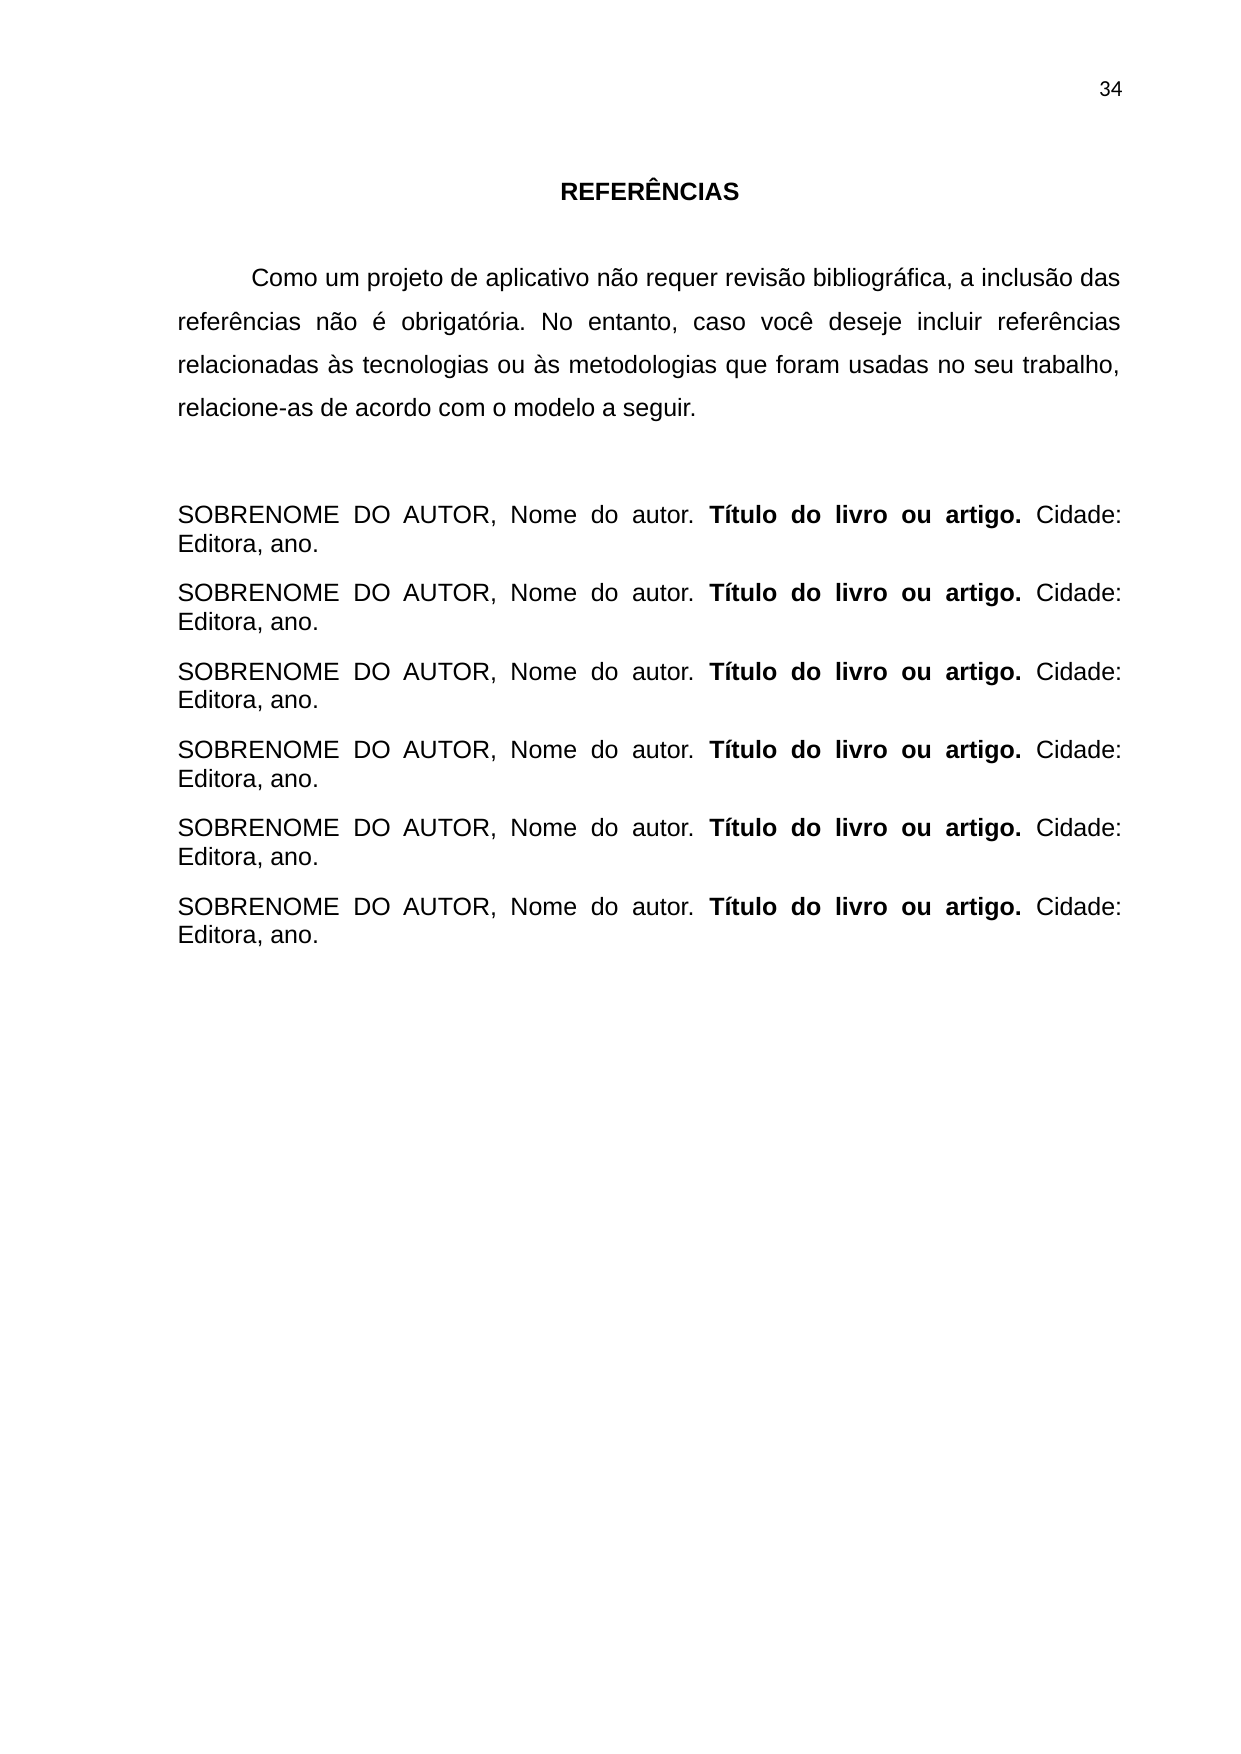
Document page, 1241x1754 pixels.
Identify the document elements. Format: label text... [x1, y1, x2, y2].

text SOBRENOME DO AUTOR, Nome do autor. Título do livro ou artigo. Cidade: Editora, ano. [177, 892, 1122, 949]
subtitle REFERÊNCIAS [177, 177, 1122, 206]
text SOBRENOME DO AUTOR, Nome do autor. Título do livro ou artigo. Cidade: Editora, ano. [177, 657, 1122, 714]
text SOBRENOME DO AUTOR, Nome do autor. Título do livro ou artigo. Cidade: Editora, ano. [177, 578, 1122, 636]
text SOBRENOME DO AUTOR, Nome do autor. Título do livro ou artigo. Cidade: Editora, ano. [177, 500, 1122, 557]
text Como um projeto de aplicativo não requer revisão bibliográfica, a inclusão das referências não é obrigatória. No entanto, caso você deseje incluir referências relacionadas às tecnologias ou às metodologias que foram usadas no seu trabalho, relacione-as de acordo com o modelo a seguir. [177, 263, 1122, 422]
text SOBRENOME DO AUTOR, Nome do autor. Título do livro ou artigo. Cidade: Editora, ano. [177, 813, 1122, 871]
text SOBRENOME DO AUTOR, Nome do autor. Título do livro ou artigo. Cidade: Editora, ano. [177, 735, 1122, 792]
